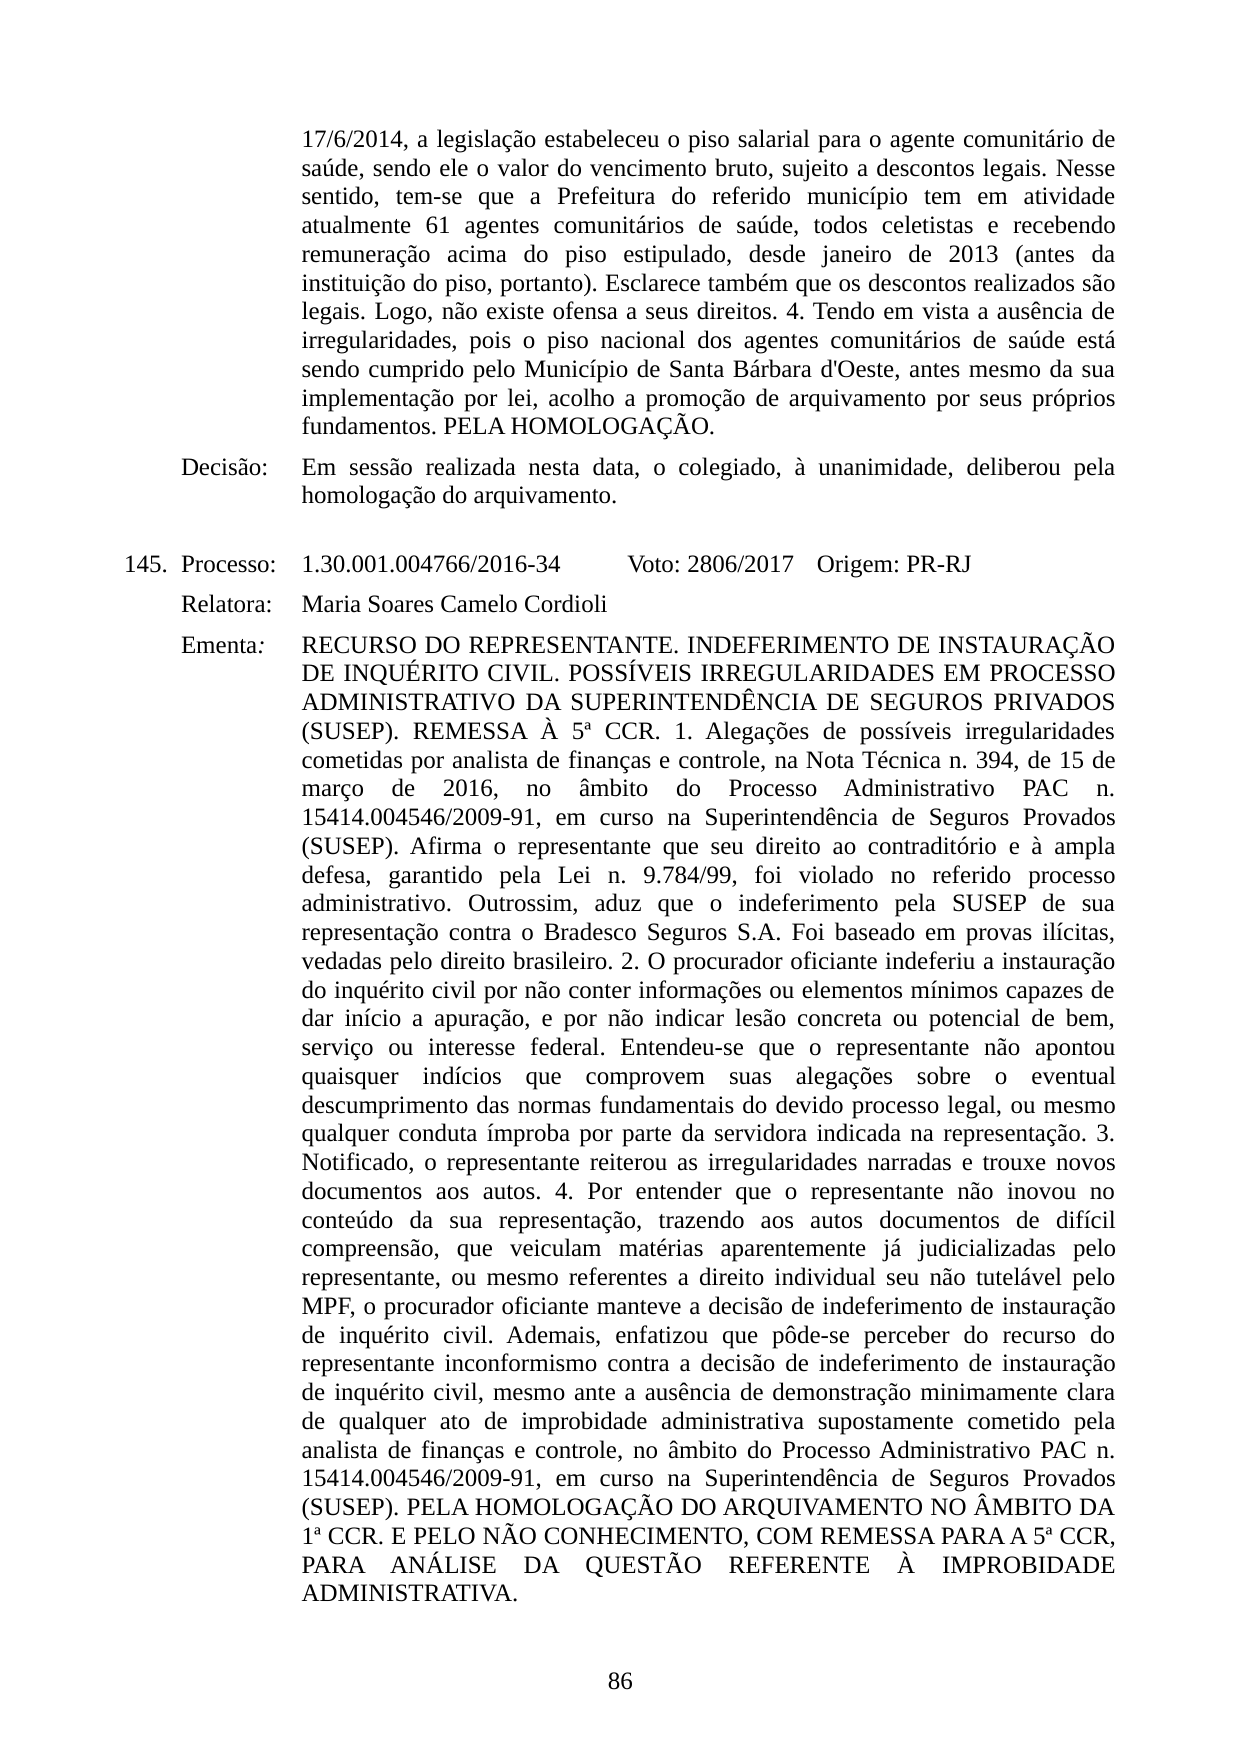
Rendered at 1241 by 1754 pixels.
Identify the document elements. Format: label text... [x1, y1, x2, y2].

table_cell 17/6/2014, a legislação estabeleceu o piso salarial para o agente comunitário de saúde, sendo ele o valor do vencimento bruto, sujeito a descontos legais. Nesse sentido, tem-se que a Prefeitura do referido município tem em atividade atualmente 61 agentes comunitários de saúde, todos celetistas e recebendo remuneração acima do piso estipulado, desde janeiro de 2013 (antes da instituição do piso, portanto). Esclarece também que os descontos realizados são legais. Logo, não existe ofensa a seus direitos. 4. Tendo em vista a ausência de irregularidades, pois o piso nacional dos agentes comunitários de saúde está sendo cumprido pelo Município de Santa Bárbara d'Oeste, antes mesmo da sua implementação por lei, acolho a promoção de arquivamento por seus próprios fundamentos. PELA HOMOLOGAÇÃO. [296, 118, 1122, 446]
table_cell [118, 446, 175, 515]
table_cell Decisão: [175, 446, 296, 515]
table_cell [118, 624, 175, 1613]
table_cell [118, 584, 175, 624]
table_cell [118, 118, 175, 446]
table_header Origem: PR-RJ [811, 544, 1122, 584]
table_cell Maria Soares Camelo Cordioli [296, 584, 1122, 624]
table_cell RECURSO DO REPRESENTANTE. INDEFERIMENTO DE INSTAURAÇÃO DE INQUÉRITO CIVIL. POSSÍVEIS IRREGULARIDADES EM PROCESSO ADMINISTRATIVO DA SUPERINTENDÊNCIA DE SEGUROS PRIVADOS (SUSEP). REMESSA À 5ª CCR. 1. Alegações de possíveis irregularidades cometidas por analista de finanças e controle, na Nota Técnica n. 394, de 15 de março de 2016, no âmbito do Processo Administrativo PAC n. 15414.004546/2009-91, em curso na Superintendência de Seguros Provados (SUSEP). Afirma o representante que seu direito ao contraditório e à ampla defesa, garantido pela Lei n. 9.784/99, foi violado no referido processo administrativo. Outrossim, aduz que o indeferimento pela SUSEP de sua representação contra o Bradesco Seguros S.A. Foi baseado em provas ilícitas, vedadas pelo direito brasileiro. 2. O procurador oficiante indeferiu a instauração do inquérito civil por não conter informações ou elementos mínimos capazes de dar início a apuração, e por não indicar lesão concreta ou potencial de bem, serviço ou interesse federal. Entendeu-se que o representante não apontou quaisquer indícios que comprovem suas alegações sobre o eventual descumprimento das normas fundamentais do devido processo legal, ou mesmo qualquer conduta ímproba por parte da servidora indicada na representação. 3. Notificado, o representante reiterou as irregularidades narradas e trouxe novos documentos aos autos. 4. Por entender que o representante não inovou no conteúdo da sua representação, trazendo aos autos documentos de difícil compreensão, que veiculam matérias aparentemente já judicializadas pelo representante, ou mesmo referentes a direito individual seu não tutelável pelo MPF, o procurador oficiante manteve a decisão de indeferimento de instauração de inquérito civil. Ademais, enfatizou que pôde-se perceber do recurso do representante inconformismo contra a decisão de indeferimento de instauração de inquérito civil, mesmo ante a ausência de demonstração minimamente clara de qualquer ato de improbidade administrativa supostamente cometido pela analista de finanças e controle, no âmbito do Processo Administrativo PAC n. 15414.004546/2009-91, em curso na Superintendência de Seguros Provados (SUSEP). PELA HOMOLOGAÇÃO DO ARQUIVAMENTO NO ÂMBITO DA 1ª CCR. E PELO NÃO CONHECIMENTO, COM REMESSA PARA A 5ª CCR, PARA ANÁLISE DA QUESTÃO REFERENTE À IMPROBIDADE ADMINISTRATIVA. [296, 624, 1122, 1613]
table_cell Ementa: [175, 624, 296, 1613]
table_header 145. [118, 544, 175, 584]
table_cell [175, 118, 296, 446]
table_header Processo: [175, 544, 296, 584]
table_header Voto: 2806/2017 [621, 544, 811, 584]
table_header 1.30.001.004766/2016-34 [296, 544, 621, 584]
table_cell Relatora: [175, 584, 296, 624]
table_cell Em sessão realizada nesta data, o colegiado, à unanimidade, deliberou pela homologação do arquivamento. [296, 446, 1122, 515]
